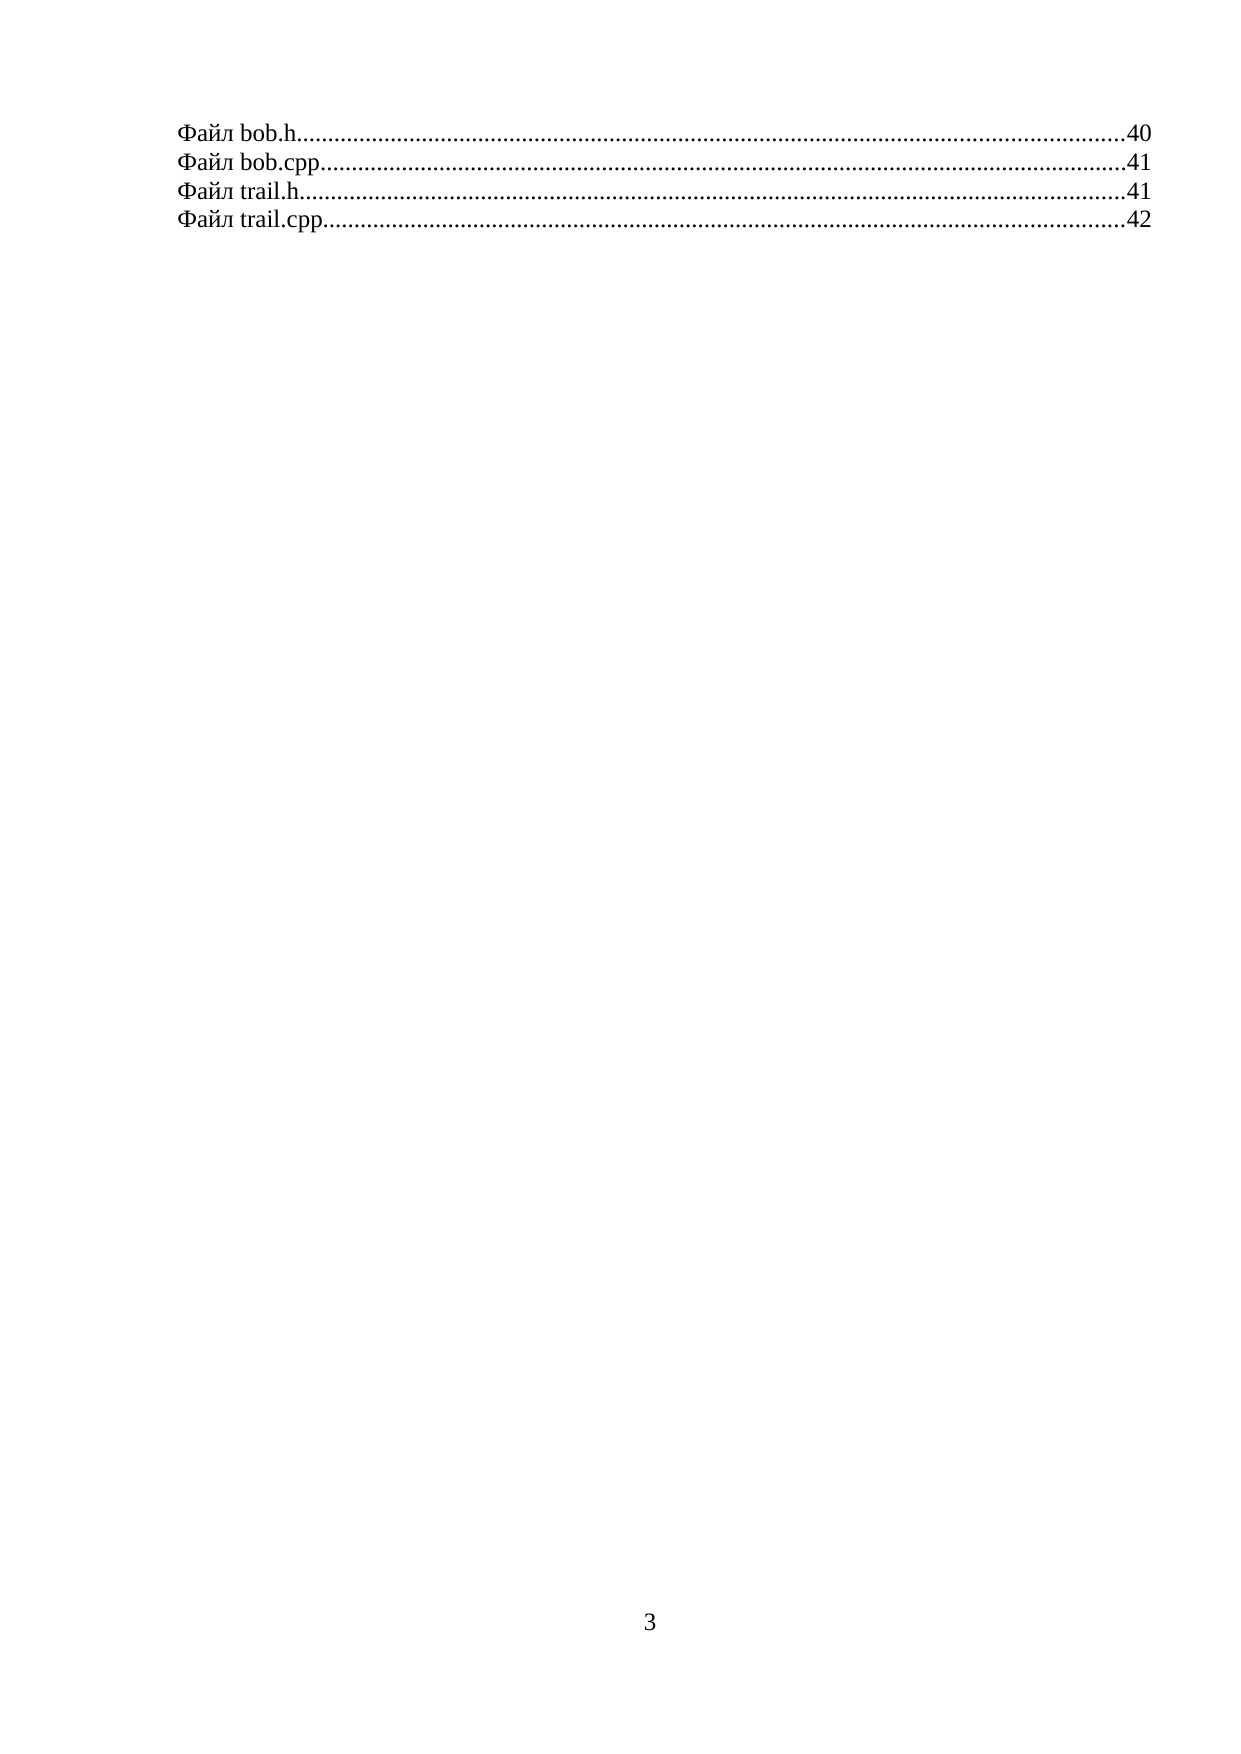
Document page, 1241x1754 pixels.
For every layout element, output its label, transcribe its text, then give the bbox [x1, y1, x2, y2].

text Файл bob.cpp 41 [177, 147, 1152, 176]
text Файл bob.h 40 [177, 118, 1152, 147]
text Файл trail.cpp 42 [177, 204, 1152, 233]
text Файл trail.h 41 [177, 176, 1152, 204]
